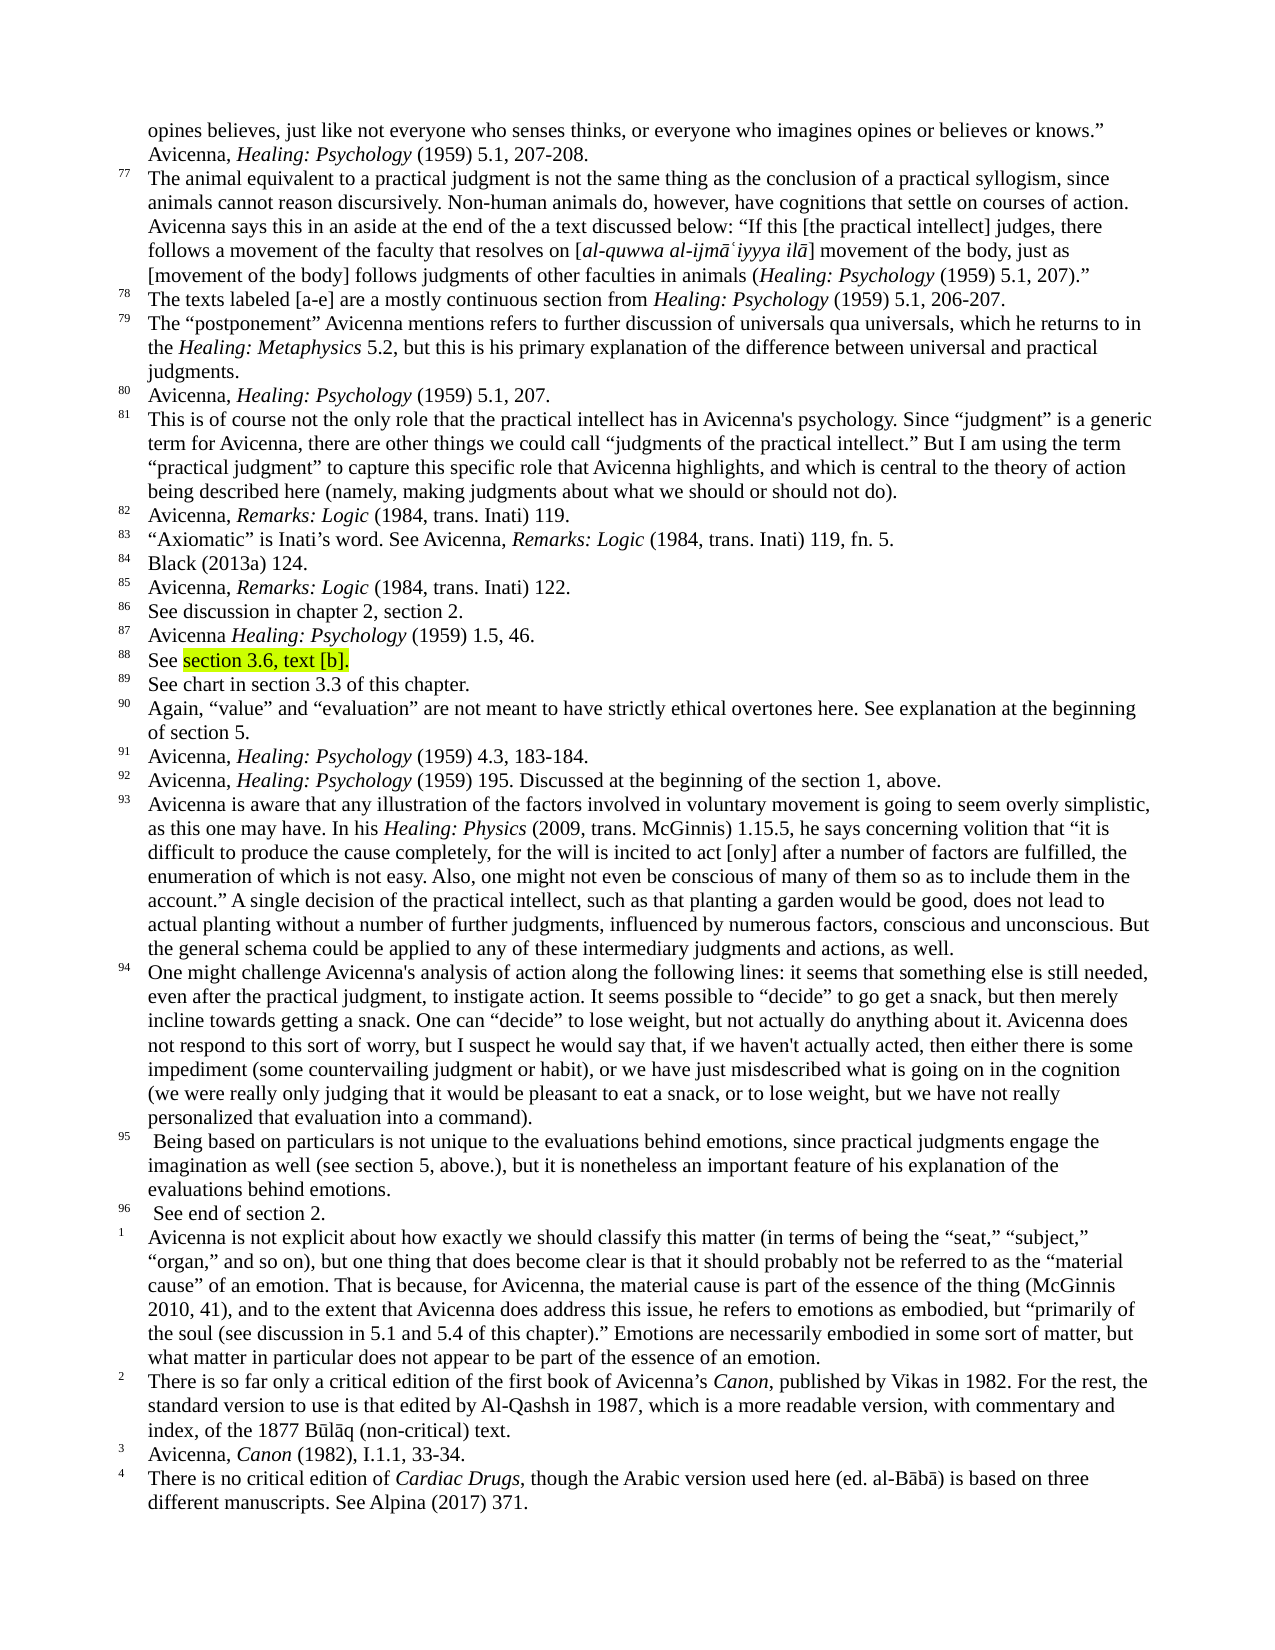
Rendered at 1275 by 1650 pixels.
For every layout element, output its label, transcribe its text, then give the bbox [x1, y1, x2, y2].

text “Axiomatic” is Inati’s word. See Avicenna, Remarks: Logic (1984, trans. Inati) 119, fn. 5. [118, 527, 1157, 551]
text There is no critical edition of Cardiac Drugs, though the Arabic version used here (ed. al-Bābā) is based on three different manuscripts. See Alpina (2017) 371. [118, 1466, 1157, 1514]
text Avicenna is aware that any illustration of the factors involved in voluntary movement is going to seem overly simplistic, as this one may have. In his Healing: Physics (2009, trans. McGinnis) 1.15.5, he says concerning volition that “it is difficult to produce the cause completely, for the will is incited to act [only] after a number of factors are fulfilled, the enumeration of which is not easy. Also, one might not even be conscious of many of them so as to include them in the account.” A single decision of the practical intellect, such as that planting a garden would be good, does not lead to actual planting without a number of further judgments, influenced by numerous factors, conscious and unconscious. But the general schema could be applied to any of these intermediary judgments and actions, as well. [118, 792, 1157, 960]
text This is of course not the only role that the practical intellect has in Avicenna's psychology. Since “judgment” is a generic term for Avicenna, there are other things we could call “judgments of the practical intellect.” But I am using the term “practical judgment” to capture this specific role that Avicenna highlights, and which is central to the theory of action being described here (namely, making judgments about what we should or should not do). [118, 407, 1157, 503]
text Again, “value” and “evaluation” are not meant to have strictly ethical overtones here. See explanation at the beginning of section 5. [118, 696, 1157, 744]
text See chart in section 3.3 of this chapter. [118, 672, 1157, 696]
text Avicenna Healing: Psychology (1959) 1.5, 46. [118, 623, 1157, 647]
text The texts labeled [a-e] are a mostly continuous section from Healing: Psychology (1959) 5.1, 206-207. [118, 287, 1157, 311]
text See discussion in chapter 2, section 2. [118, 599, 1157, 623]
text One might challenge Avicenna's analysis of action along the following lines: it seems that something else is still needed, even after the practical judgment, to instigate action. It seems possible to “decide” to go get a snack, but then merely incline towards getting a snack. One can “decide” to lose weight, but not actually do anything about it. Avicenna does not respond to this sort of worry, but I suspect he would say that, if we haven't actually acted, then either there is some impediment (some countervailing judgment or habit), or we have just misdescribed what is going on in the cognition (we were really only judging that it would be pleasant to eat a snack, or to lose weight, but we have not really personalized that evaluation into a command). [118, 960, 1157, 1129]
text Black (2013a) 124. [118, 551, 1157, 575]
text See end of section 2. [118, 1201, 1157, 1225]
text The “postponement” Avicenna mentions refers to further discussion of universals qua universals, which he returns to in the Healing: Metaphysics 5.2, but this is his primary explanation of the difference between universal and practical judgments. [118, 311, 1157, 383]
text Avicenna, Remarks: Logic (1984, trans. Inati) 122. [118, 575, 1157, 599]
text Being based on particulars is not unique to the evaluations behind emotions, since practical judgments engage the imagination as well (see section 5, above.), but it is nonetheless an important feature of his explanation of the evaluations behind emotions. [118, 1129, 1157, 1201]
text There is so far only a critical edition of the first book of Avicenna’s Canon, published by Vikas in 1982. For the rest, the standard version to use is that edited by Al-Qashsh in 1987, which is a more readable version, with commentary and index, of the 1877 Būlāq (non-critical) text. [118, 1369, 1157, 1442]
text Avicenna is not explicit about how exactly we should classify this matter (in terms of being the “seat,” “subject,” “organ,” and so on), but one thing that does become clear is that it should probably not be referred to as the “material cause” of an emotion. That is because, for Avicenna, the material cause is part of the essence of the thing (McGinnis 2010, 41), and to the extent that Avicenna does address this issue, he refers to emotions as embodied, but “primarily of the soul (see discussion in 5.1 and 5.4 of this chapter).” Emotions are necessarily embodied in some sort of matter, but what matter in particular does not appear to be part of the essence of an emotion. [118, 1225, 1157, 1369]
text See section 3.6, text [b]. [118, 647, 1157, 672]
text Avicenna, Healing: Psychology (1959) 4.3, 183-184. [118, 744, 1157, 768]
text The animal equivalent to a practical judgment is not the same thing as the conclusion of a practical syllogism, since animals cannot reason discursively. Non-human animals do, however, have cognitions that settle on courses of action. Avicenna says this in an aside at the end of the a text discussed below: “If this [the practical intellect] judges, there follows a movement of the faculty that resolves on [al-quwwa al-ijmāʿiyyya ilā] movement of the body, just as [movement of the body] follows judgments of other faculties in animals (Healing: Psychology (1959) 5.1, 207).” [118, 166, 1157, 287]
text Avicenna, Canon (1982), I.1.1, 33-34. [118, 1442, 1157, 1466]
text Avicenna, Healing: Psychology (1959) 5.1, 207. [118, 383, 1157, 407]
text Avicenna, Healing: Psychology (1959) 195. Discussed at the beginning of the section 1, above. [118, 768, 1157, 792]
text opines believes, just like not everyone who senses thinks, or everyone who imagines opines or believes or knows.” Avicenna, Healing: Psychology (1959) 5.1, 207-208. [118, 118, 1157, 166]
text Avicenna, Remarks: Logic (1984, trans. Inati) 119. [118, 503, 1157, 527]
